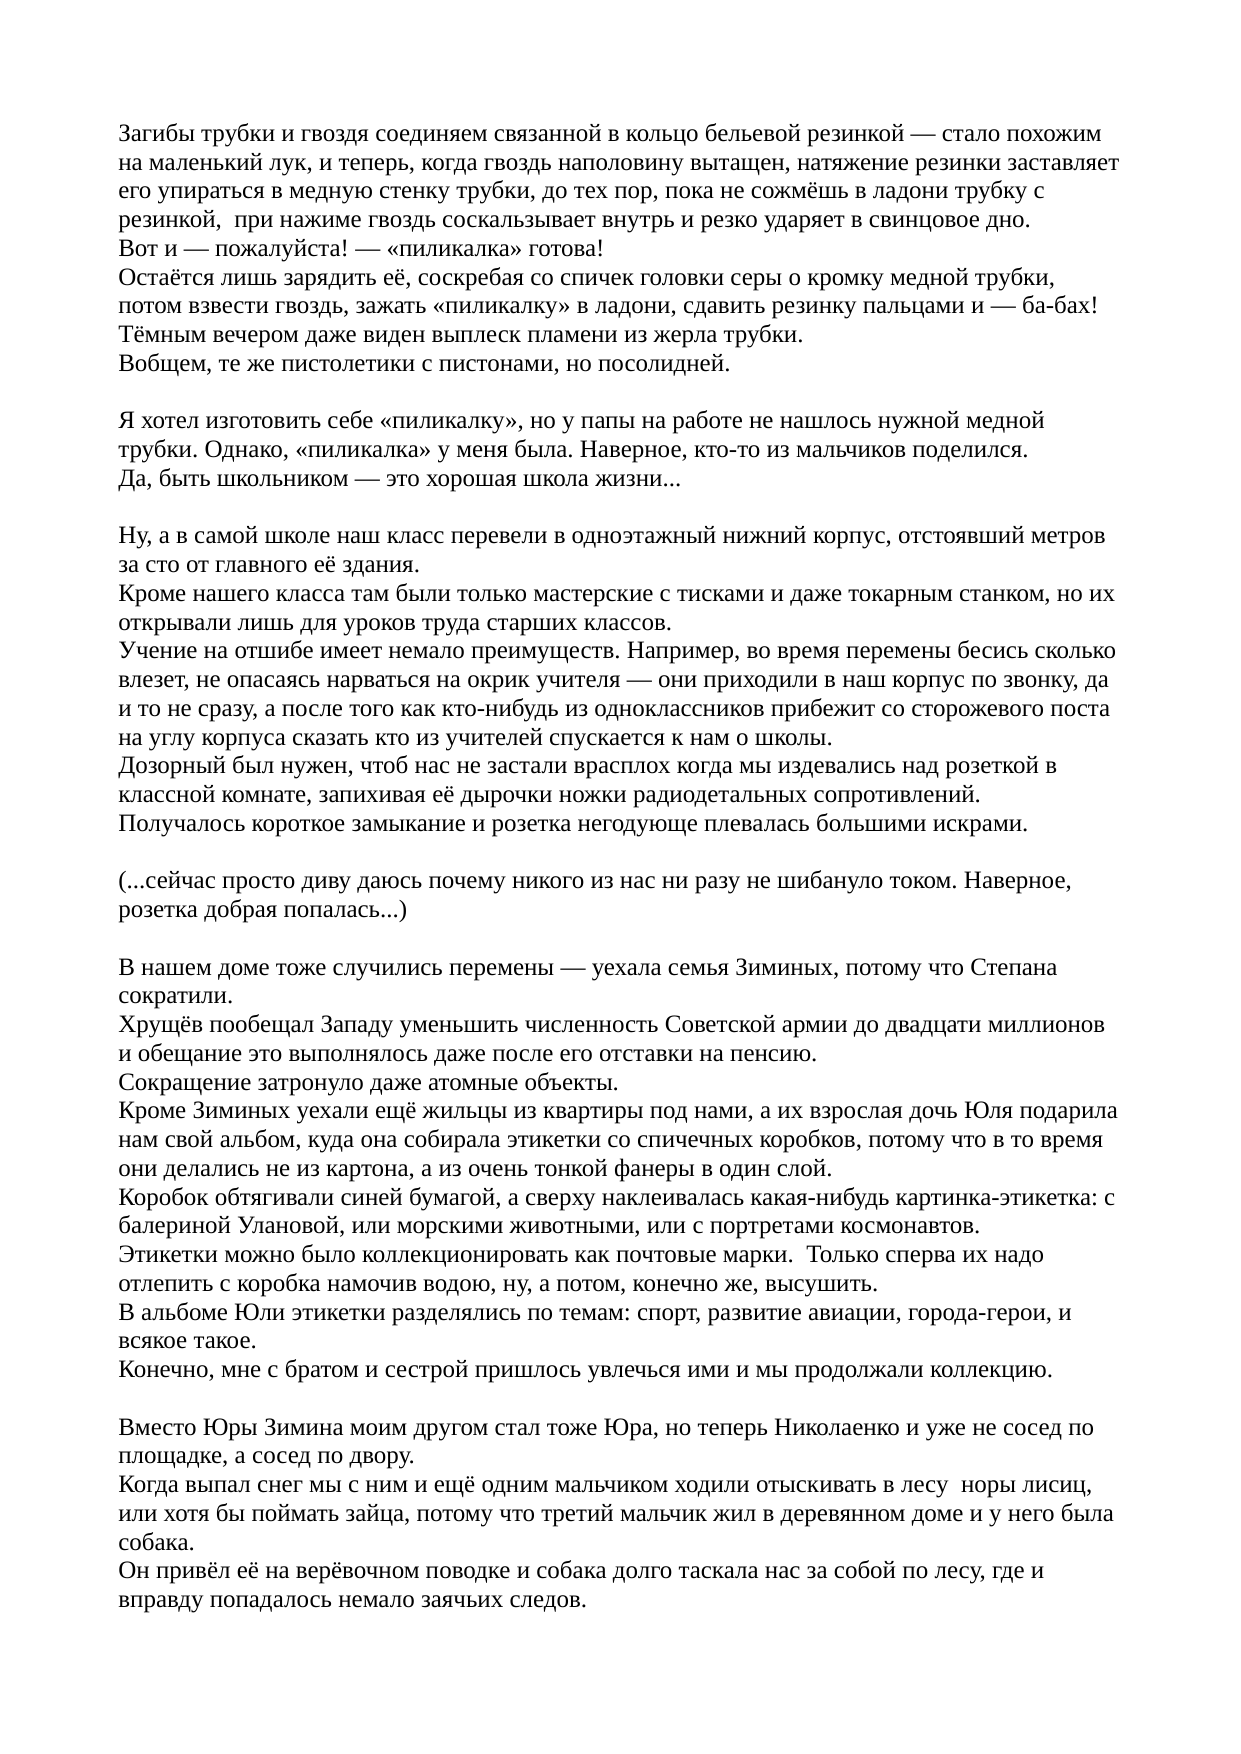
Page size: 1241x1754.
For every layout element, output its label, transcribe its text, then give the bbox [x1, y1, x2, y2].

text Конечно, мне с братом и сестрой пришлось увлечься ими и мы продолжали коллекцию. [118, 1354, 1122, 1383]
text Вместо Юры Зимина моим другом стал тоже Юра, но теперь Николаенко и уже не сосед по площадке, а сосед по двору. [118, 1412, 1122, 1469]
text Загибы трубки и гвоздя соединяем связанной в кольцо бельевой резинкой — стало похожим на маленький лук, и теперь, когда гвоздь наполовину вытащен, натяжение резинки заставляет его упираться в медную стенку трубки, до тех пор, пока не сожмёшь в ладони трубку с резинкой, при нажиме гвоздь соскальзывает внутрь и резко ударяет в свинцовое дно. [118, 118, 1122, 233]
text Получалось короткое замыкание и розетка негодующе плевалась большими искрами. [118, 808, 1122, 837]
text Учение на отшибе имеет немало преимуществ. Например, во время перемены бесись сколько влезет, не опасаясь нарваться на окрик учителя — они приходили в наш корпус по звонку, да и то не сразу, а после того как кто-нибудь из одноклассников прибежит со сторожевого поста на углу корпуса сказать кто из учителей спускается к нам о школы. [118, 636, 1122, 751]
text В нашем доме тоже случились перемены — уехала семья Зиминых, потому что Степана сократили. [118, 952, 1122, 1009]
text Дозорный был нужен, чтоб нас не застали врасплох когда мы издевались над розеткой в классной комнате, запихивая её дырочки ножки радиодетальных сопротивлений. [118, 751, 1122, 808]
text Вобщем, те же пистолетики с пистонами, но посолидней. [118, 348, 1122, 377]
text Сокращение затронуло даже атомные объекты. [118, 1067, 1122, 1096]
text Вот и — пожалуйста! — «пиликалка» готова! [118, 233, 1122, 262]
text Остаётся лишь зарядить её, соскребая со спичек головки серы о кромку медной трубки, потом взвести гвоздь, зажать «пиликалку» в ладони, сдавить резинку пальцами и — ба-бах! [118, 262, 1122, 319]
text Этикетки можно было коллекционировать как почтовые марки. Только сперва их надо отлепить с коробка намочив водою, ну, а потом, конечно же, высушить. [118, 1239, 1122, 1297]
text Тёмным вечером даже виден выплеск пламени из жерла трубки. [118, 319, 1122, 348]
text Он привёл её на верёвочном поводке и собака долго таскала нас за собой по лесу, где и вправду попадалось немало заячьих следов. [118, 1556, 1122, 1613]
text (...сейчас просто диву даюсь почему никого из нас ни разу не шибануло током. Наверное, розетка добрая попалась...) [118, 866, 1122, 923]
text Я хотел изготовить себе «пиликалку», но у папы на работе не нашлось нужной медной трубки. Однако, «пиликалка» у меня была. Наверное, кто-то из мальчиков поделился. [118, 406, 1122, 463]
text Кроме Зиминых уехали ещё жильцы из квартиры под нами, а их взрослая дочь Юля подарила нам свой альбом, куда она собирала этикетки со спичечных коробков, потому что в то время они делались не из картона, а из очень тонкой фанеры в один слой. [118, 1096, 1122, 1182]
text Да, быть школьником — это хорошая школа жизни... [118, 463, 1122, 492]
text В альбоме Юли этикетки разделялись по темам: спорт, развитие авиации, города-герои, и всякое такое. [118, 1297, 1122, 1354]
text Коробок обтягивали синей бумагой, а сверху наклеивалась какая-нибудь картинка-этикетка: с балериной Улановой, или морскими животными, или с портретами космонавтов. [118, 1182, 1122, 1239]
text Ну, а в самой школе наш класс перевели в одноэтажный нижний корпус, отстоявший метров за сто от главного её здания. [118, 521, 1122, 578]
text Кроме нашего класса там были только мастерские с тисками и даже токарным станком, но их открывали лишь для уроков труда старших классов. [118, 578, 1122, 636]
text Когда выпал снег мы с ним и ещё одним мальчиком ходили отыскивать в лесу норы лисиц, или хотя бы поймать зайца, потому что третий мальчик жил в деревянном доме и у него была собака. [118, 1469, 1122, 1556]
text Хрущёв пообещал Западу уменьшить численность Советской армии до двадцати миллионов и обещание это выполнялось даже после его отставки на пенсию. [118, 1009, 1122, 1067]
